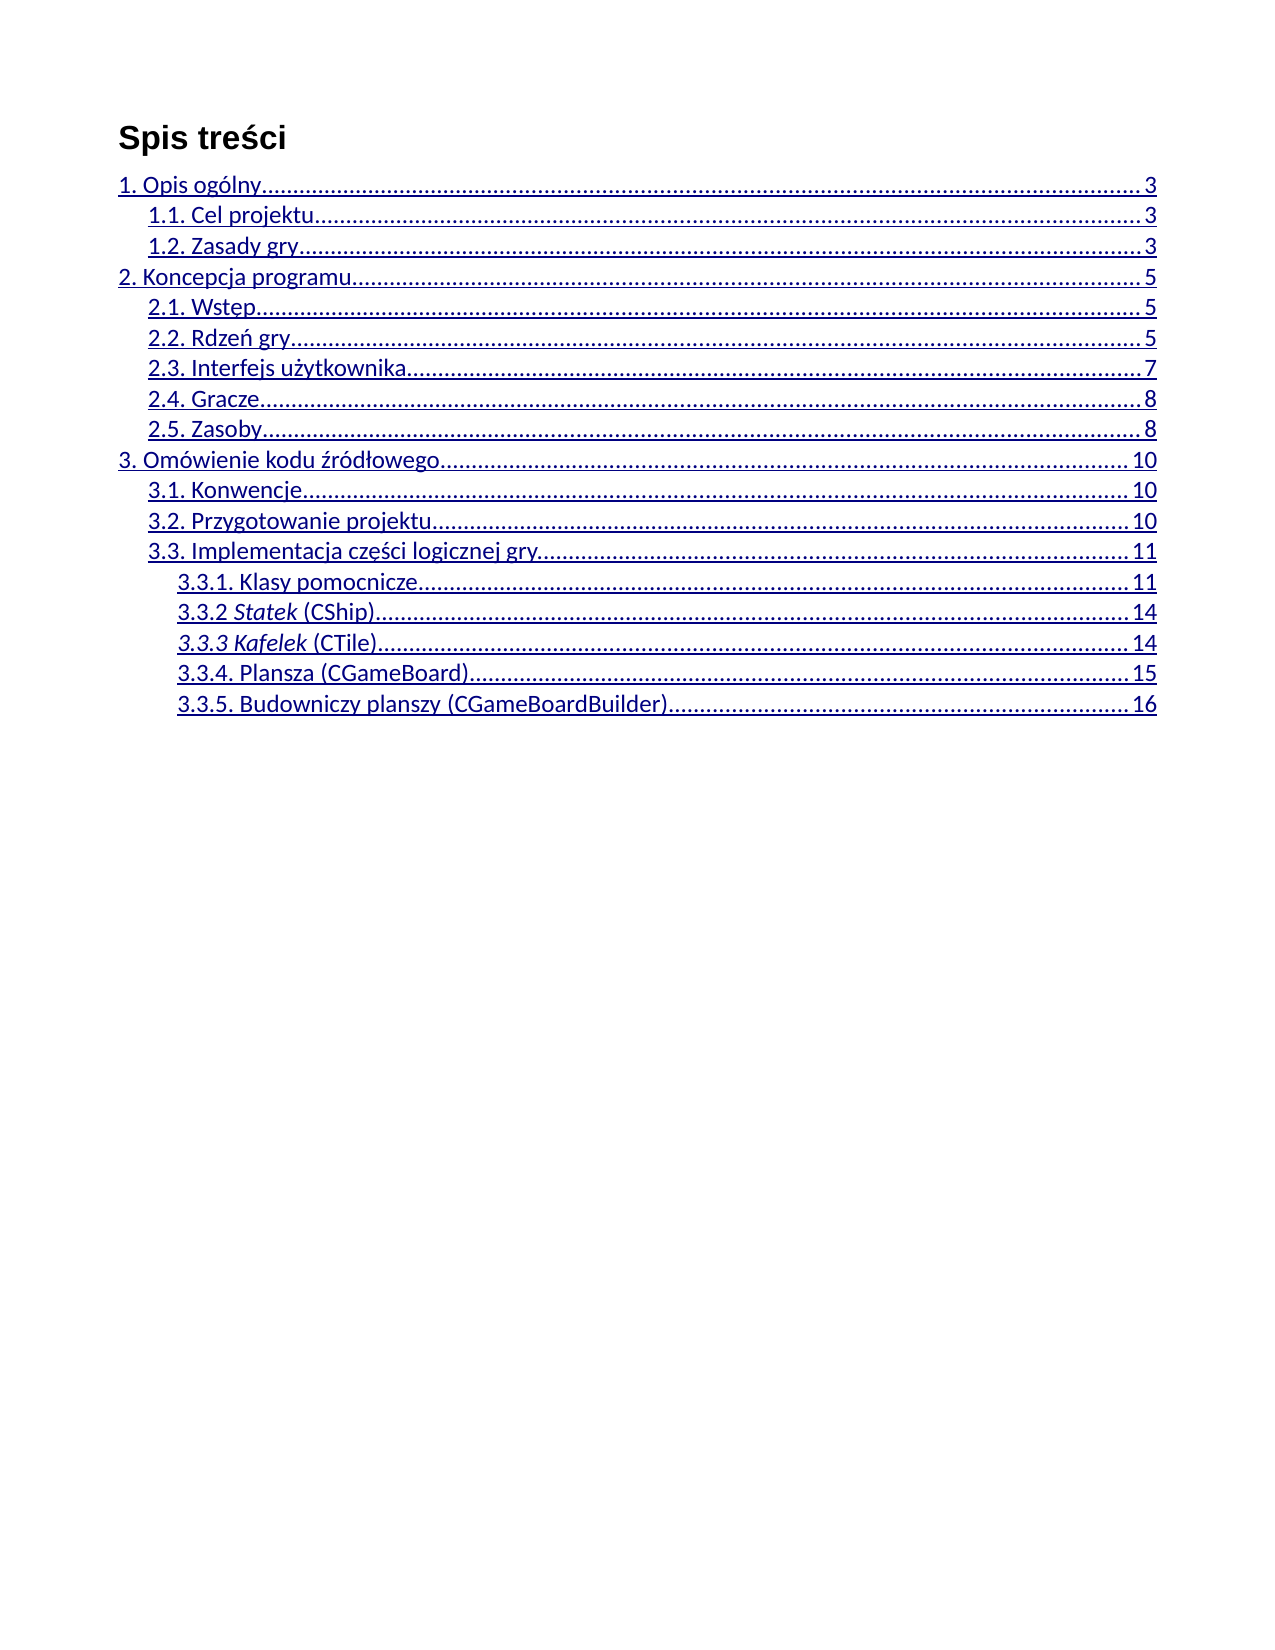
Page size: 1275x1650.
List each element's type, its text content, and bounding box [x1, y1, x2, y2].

text 2.4. Gracze 8 [148, 383, 1157, 409]
text 3.3.3 Kafelek (CTile) 14 [177, 627, 1157, 653]
subtitle Spis treści [118, 118, 1157, 157]
text 1.2. Zasady gry 3 [148, 230, 1157, 256]
text 3.2. Przygotowanie projektu 10 [148, 505, 1157, 531]
text 3.3.5. Budowniczy planszy (CGameBoardBuilder) 16 [177, 688, 1157, 714]
text 2.3. Interfejs użytkownika 7 [148, 352, 1157, 378]
text 1.1. Cel projektu 3 [148, 199, 1157, 226]
text 3.3.2 Statek (CShip) 14 [177, 596, 1157, 622]
text 3.3.4. Plansza (CGameBoard) 15 [177, 657, 1157, 683]
text 3. Omówienie kodu źródłowego 10 [118, 444, 1157, 470]
text 2.2. Rdzeń gry 5 [148, 322, 1157, 348]
text 2.1. Wstęp 5 [148, 291, 1157, 317]
text 2.5. Zasoby 8 [148, 413, 1157, 439]
text 3.3. Implementacja części logicznej gry. 11 [148, 535, 1157, 561]
text 1. Opis ogólny 3 [118, 169, 1157, 195]
text 3.1. Konwencje 10 [148, 474, 1157, 500]
text 3.3.1. Klasy pomocnicze 11 [177, 566, 1157, 592]
text 2. Koncepcja programu 5 [118, 261, 1157, 287]
